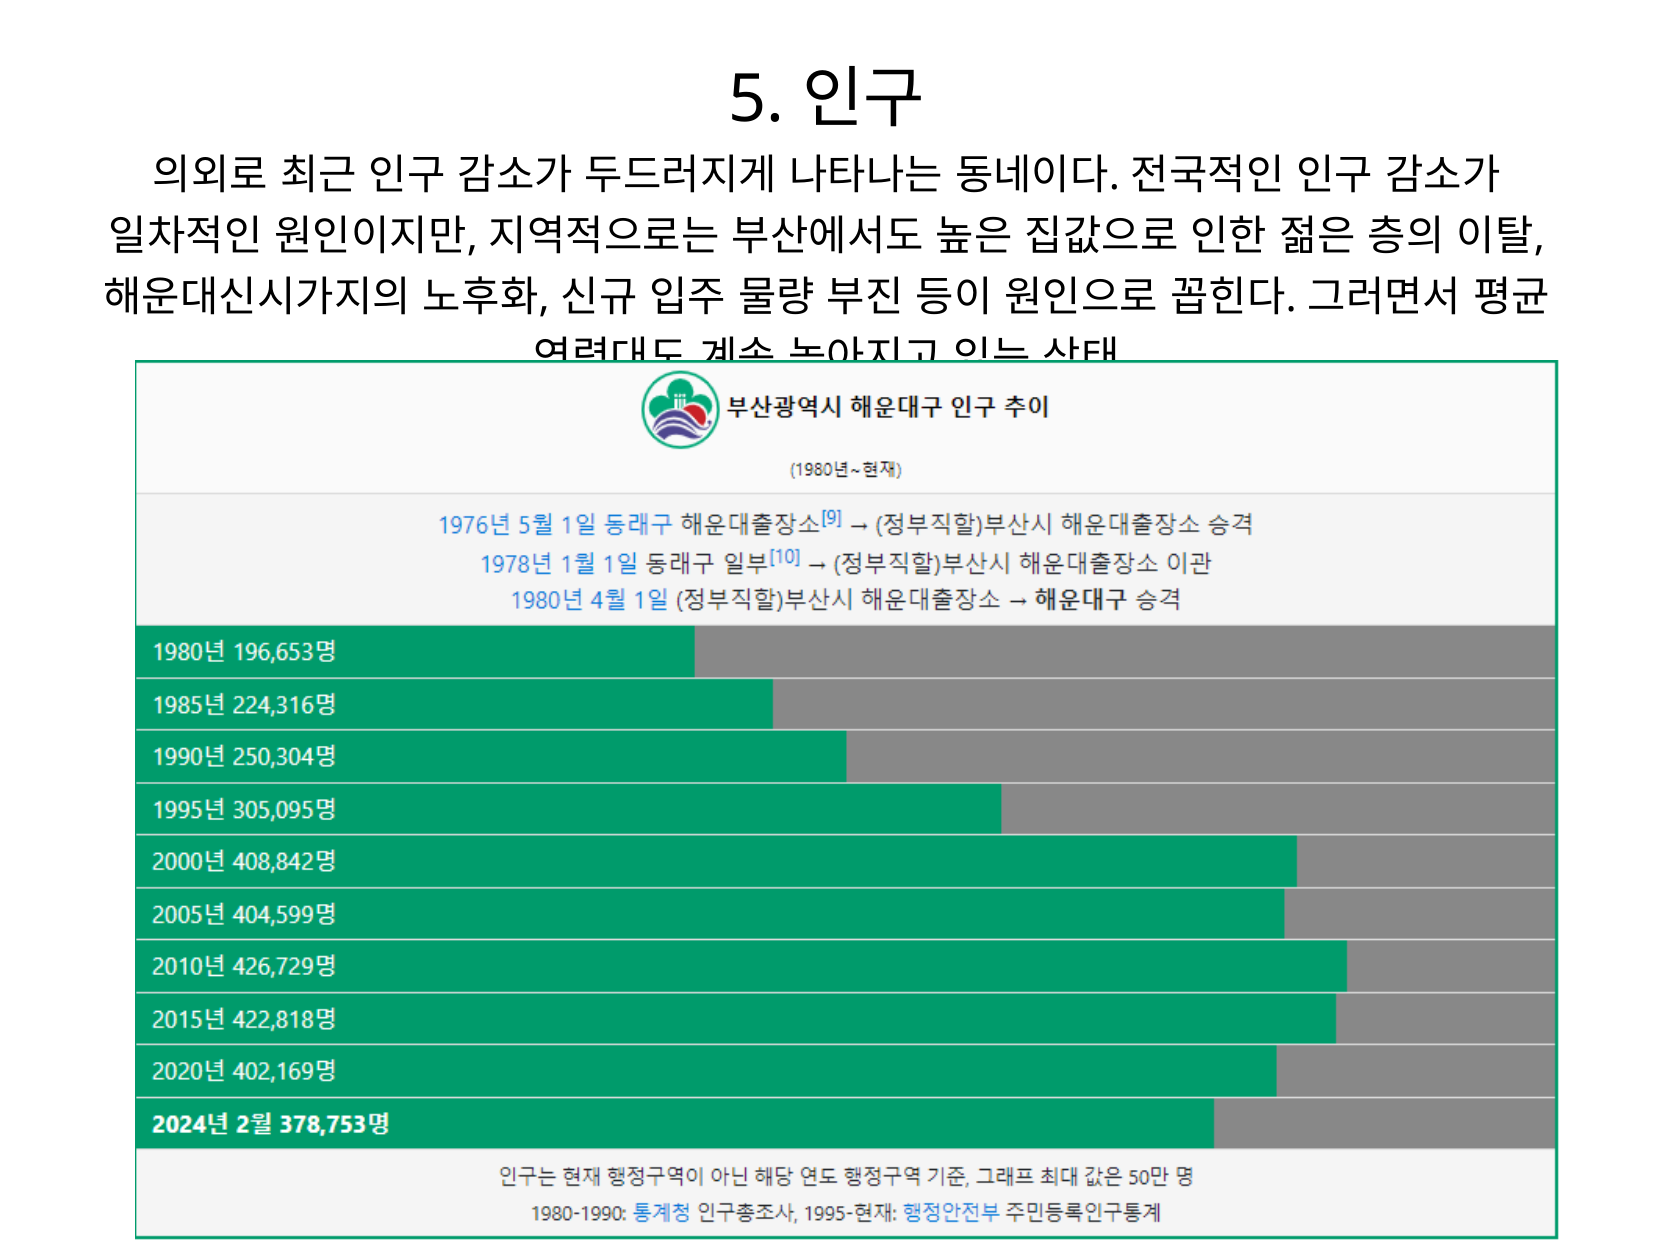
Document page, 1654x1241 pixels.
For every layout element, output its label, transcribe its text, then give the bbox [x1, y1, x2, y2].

title 5. 인구 의외로 최근 인구 감소가 두드러지게 나타나는 동네이다. 전국적인 인구 감소가 일차적인 원인이지만, 지역적으로는 부산에서도 높은 집값으로 인한 젊은 층의 이탈, 해운대신시가지의 노후화, 신규 입주 물량 부진 등이 원인으로 꼽힌다. 그러면서 평균 연령대도 계속 높아지고 있는 상태 [82, 0, 1571, 339]
picture [135, 360, 1560, 1241]
